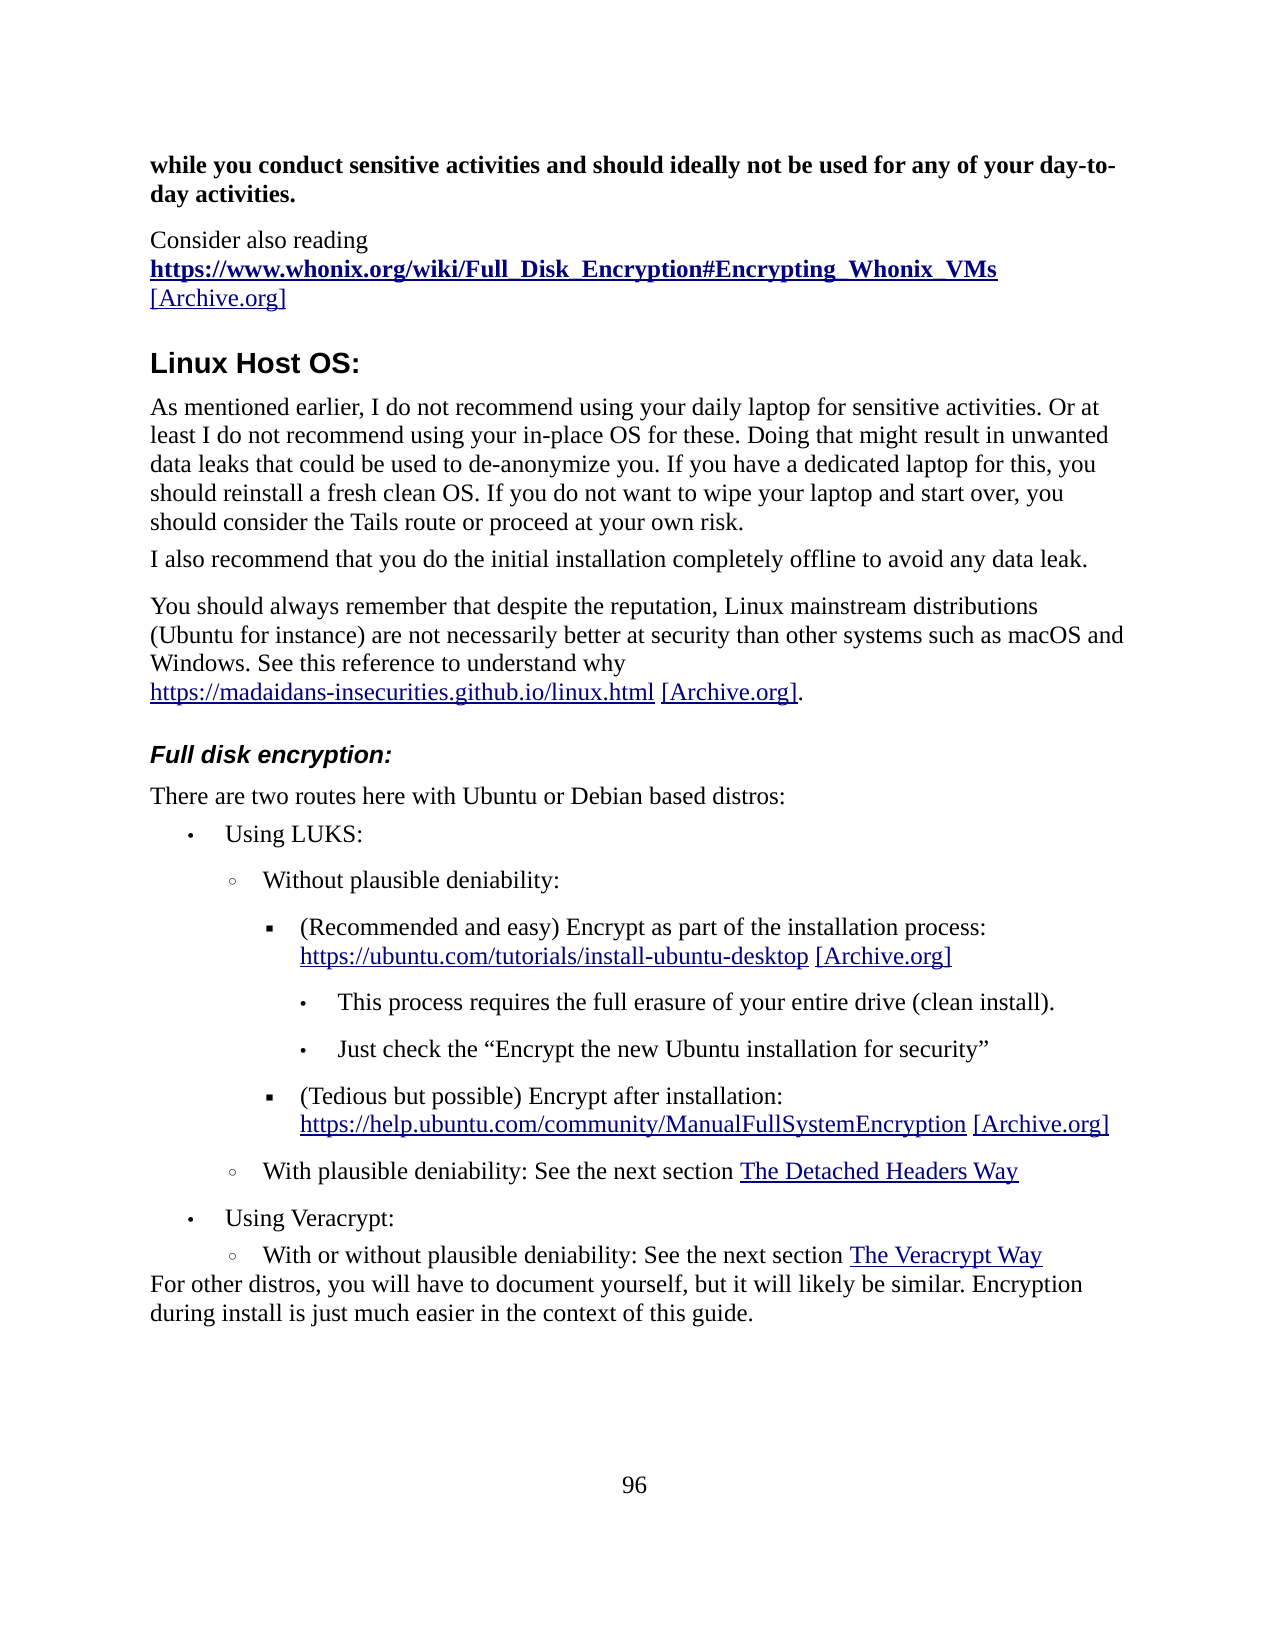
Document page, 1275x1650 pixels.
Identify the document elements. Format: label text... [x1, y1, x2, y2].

text For other distros, you will have to document yourself, but it will likely be similar. Encryption during install is just much easier in the context of this guide. [150, 1269, 1125, 1327]
text Consider also reading https://www.whonix.org/wiki/Full_Disk_Encryption#Encrypting_Whonix_VMs [Archive.org] [150, 225, 1125, 312]
text As mentioned earlier, I do not recommend using your daily laptop for sensitive activities. Or at least I do not recommend using your in-place OS for these. Doing that might result in unwanted data leaks that could be used to de-anonymize you. If you have a dedicated laptop for this, you should reinstall a fresh clean OS. If you do not want to wipe your laptop and start over, you should consider the Tails route or proceed at your own risk. [150, 392, 1125, 535]
list Using Veracrypt: [187, 1203, 1125, 1232]
list This process requires the full erasure of your entire drive (clean install). [300, 987, 1125, 1016]
text You should always remember that despite the reputation, Linux mainstream distributions (Ubuntu for instance) are not necessarily better at security than other systems such as macOS and Windows. See this reference to understand why https://madaidans-insecurities.github.io/linux.html [Archive.org]. [150, 591, 1125, 706]
list Using LUKS: [187, 819, 1125, 847]
list With plausible deniability: See the next section The Detached Headers Way [225, 1156, 1125, 1185]
list With or without plausible deniability: See the next section The Veracrypt Way [225, 1241, 1125, 1269]
text while you conduct sensitive activities and should ideally not be used for any of your day-to-day activities. [150, 150, 1125, 207]
list Without plausible deniability: [225, 865, 1125, 894]
text There are two routes here with Ubuntu or Debian based distros: [150, 781, 1125, 810]
list Just check the “Encrypt the new Ubuntu installation for security” [300, 1034, 1125, 1063]
list (Recommended and easy) Encrypt as part of the installation process: https://ubuntu.com/tutorials/install-ubuntu-desktop [Archive.org] [262, 912, 1125, 969]
subtitle Linux Host OS: [150, 346, 1125, 379]
text I also recommend that you do the initial installation completely offline to avoid any data leak. [150, 544, 1125, 573]
subtitle Full disk encryption: [150, 740, 1125, 768]
list (Tedious but possible) Encrypt after installation: https://help.ubuntu.com/community/ManualFullSystemEncryption [Archive.org] [262, 1081, 1125, 1138]
